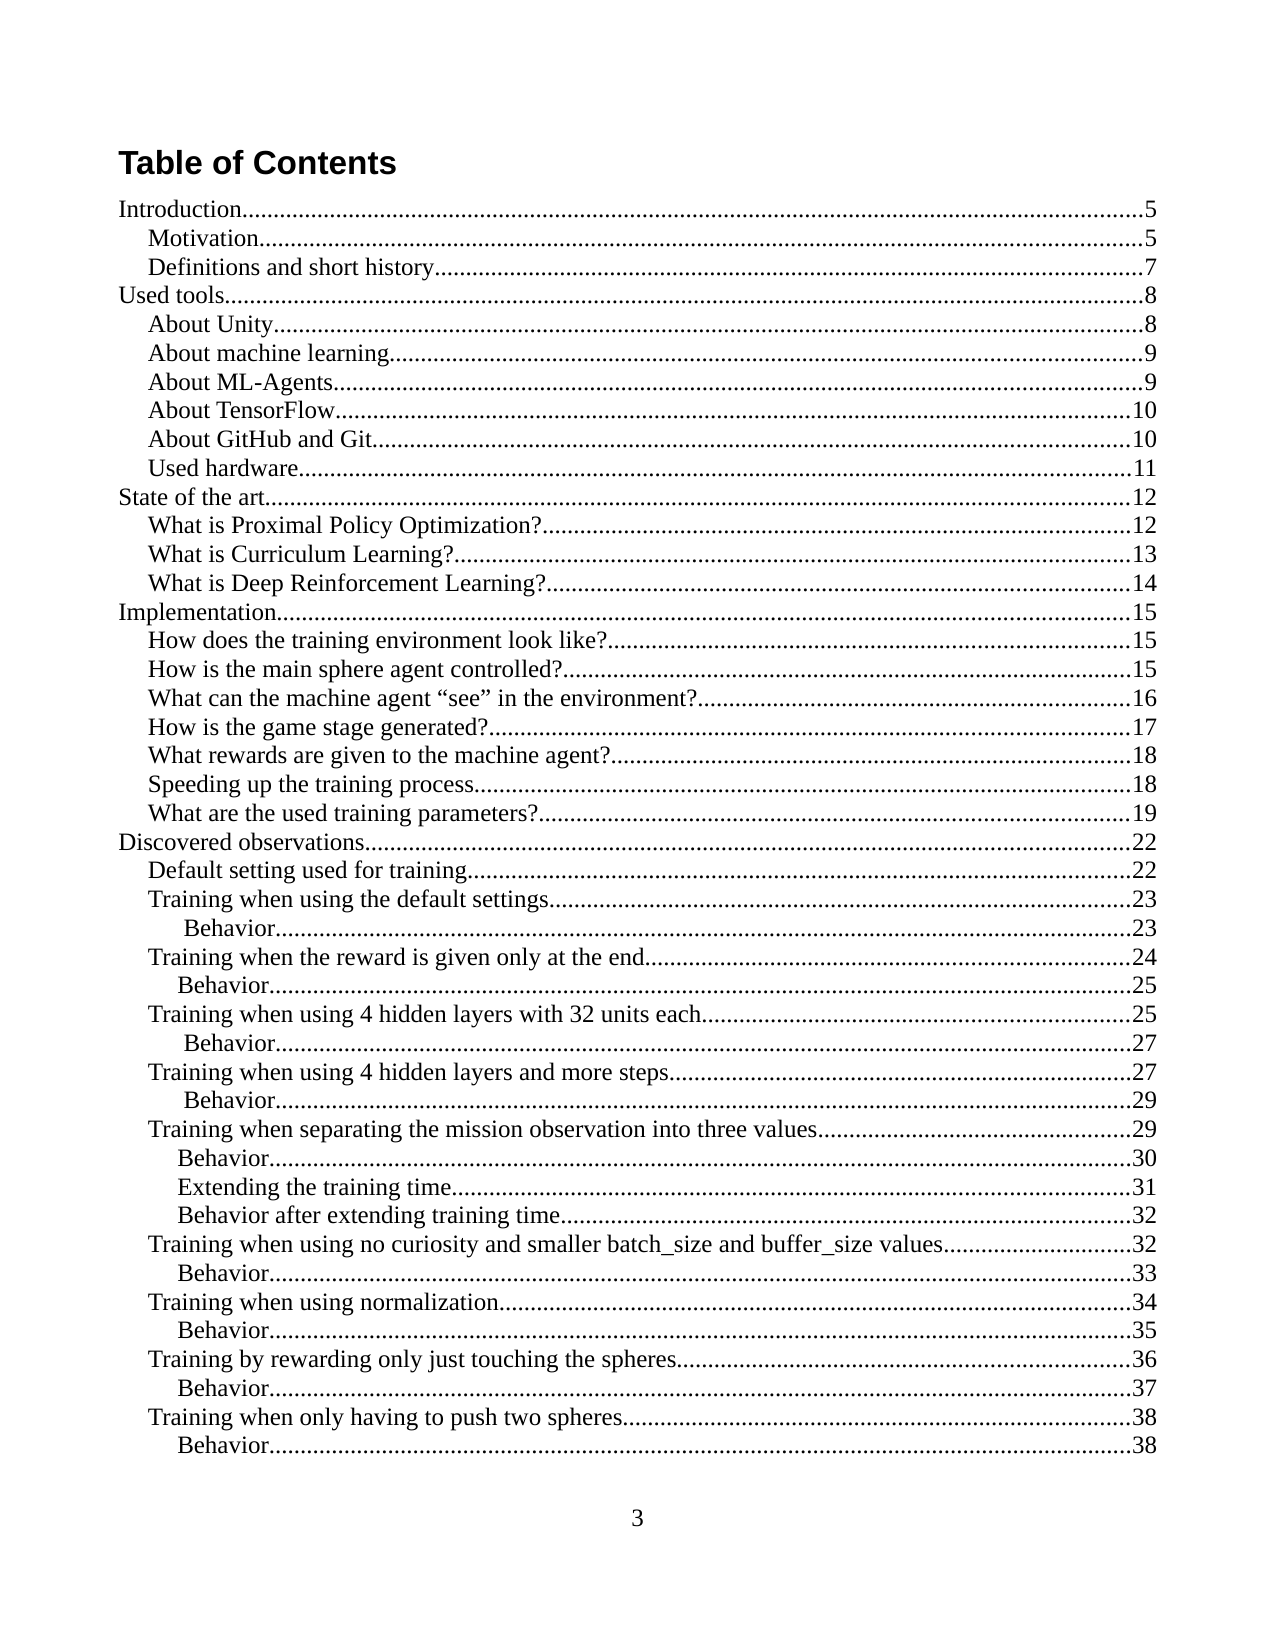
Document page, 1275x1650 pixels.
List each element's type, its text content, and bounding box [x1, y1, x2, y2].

text Behavior 37 [177, 1373, 1157, 1402]
text Behavior 30 [177, 1143, 1157, 1172]
text Behavior 29 [177, 1085, 1157, 1114]
text Used tools 8 [118, 280, 1157, 309]
text Behavior 33 [177, 1258, 1157, 1287]
text Definitions and short history 7 [148, 252, 1157, 280]
text Implementation 15 [118, 597, 1157, 625]
text Extending the training time 31 [177, 1172, 1157, 1200]
text Training when separating the mission observation into three values 29 [148, 1114, 1157, 1143]
text Behavior 23 [177, 913, 1157, 942]
subtitle Table of Contents [118, 143, 1157, 182]
text What is Deep Reinforcement Learning? 14 [148, 568, 1157, 597]
text Training by rewarding only just touching the spheres 36 [148, 1344, 1157, 1373]
text How is the main sphere agent controlled? 15 [148, 654, 1157, 683]
text Speeding up the training process 18 [148, 769, 1157, 798]
text What is Curriculum Learning? 13 [148, 539, 1157, 568]
text About Unity 8 [148, 309, 1157, 338]
text About TensorFlow 10 [148, 395, 1157, 424]
text Training when only having to push two spheres 38 [148, 1402, 1157, 1430]
text Motivation 5 [148, 223, 1157, 252]
text Introduction 5 [118, 194, 1157, 223]
text What is Proximal Policy Optimization? 12 [148, 510, 1157, 539]
text Behavior 38 [177, 1430, 1157, 1459]
text Used hardware 11 [148, 453, 1157, 482]
text About machine learning 9 [148, 338, 1157, 367]
text Training when using the default settings 23 [148, 884, 1157, 913]
text Behavior 25 [177, 970, 1157, 999]
text Behavior 27 [177, 1028, 1157, 1057]
text Behavior after extending training time 32 [177, 1200, 1157, 1229]
text Training when using no curiosity and smaller batch_size and buffer_size values 32 [148, 1229, 1157, 1258]
text Training when using 4 hidden layers with 32 units each 25 [148, 999, 1157, 1028]
text How is the game stage generated? 17 [148, 712, 1157, 740]
text Training when using normalization 34 [148, 1287, 1157, 1315]
text About GitHub and Git 10 [148, 424, 1157, 453]
text What can the machine agent “see” in the environment? 16 [148, 683, 1157, 712]
text Discovered observations 22 [118, 827, 1157, 855]
text Training when the reward is given only at the end 24 [148, 942, 1157, 970]
text State of the art 12 [118, 482, 1157, 510]
text What are the used training parameters? 19 [148, 798, 1157, 827]
text Behavior 35 [177, 1315, 1157, 1344]
text Training when using 4 hidden layers and more steps 27 [148, 1057, 1157, 1085]
text What rewards are given to the machine agent? 18 [148, 740, 1157, 769]
text About ML-Agents 9 [148, 367, 1157, 395]
text Default setting used for training 22 [148, 855, 1157, 884]
text How does the training environment look like? 15 [148, 625, 1157, 654]
